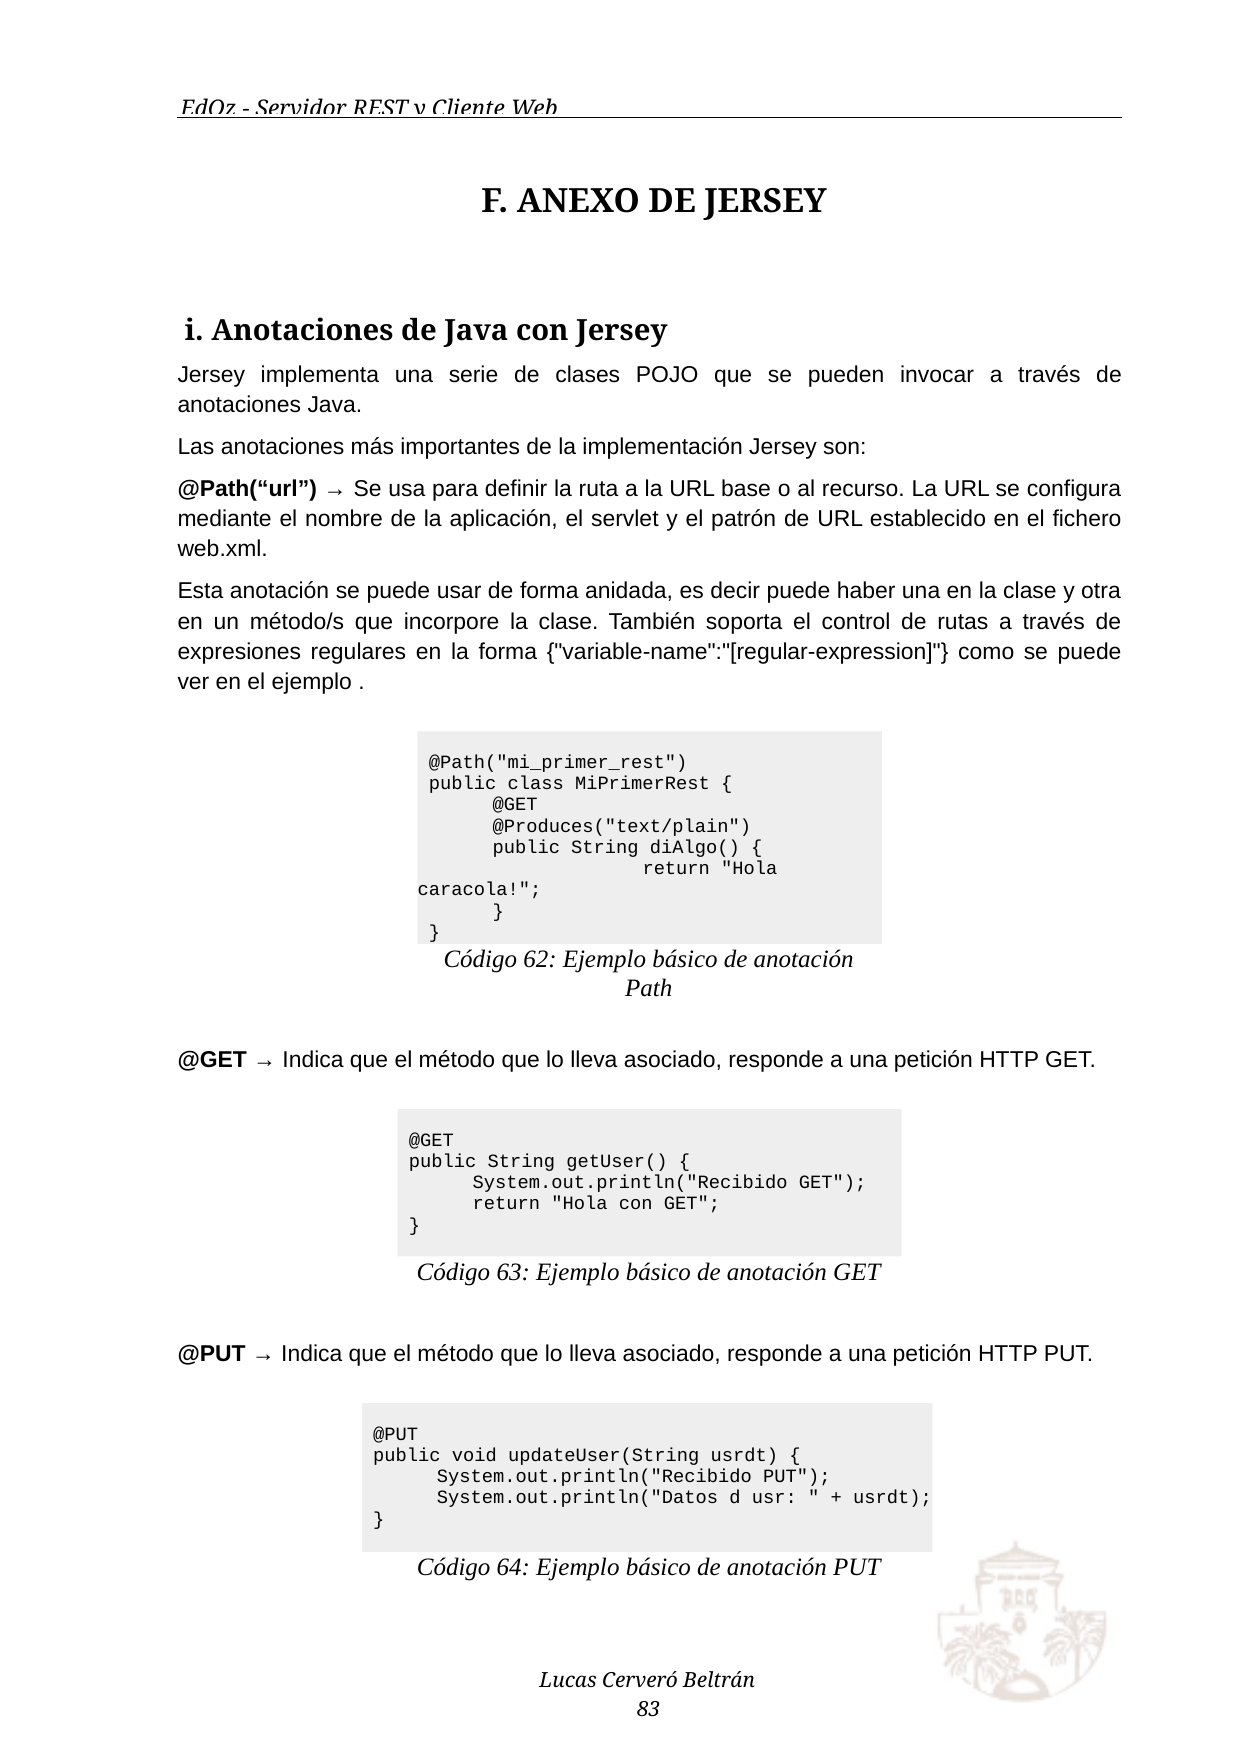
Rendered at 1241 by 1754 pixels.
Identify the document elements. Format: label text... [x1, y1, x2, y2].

text Código 63: Ejemplo básico de anotación GET [396, 1122, 903, 1285]
list Anotaciones de Java con Jersey [177, 309, 1122, 349]
text Código 64: Ejemplo básico de anotación PUT [362, 1416, 937, 1581]
text @Path(“url”) → Se usa para definir la ruta a la URL base o al recurso. La URL se configura mediante el nombre de la aplicación, el servlet y el patrón de URL establecido en el fichero web.xml. [177, 475, 1122, 562]
list Anexo de Jersey [177, 177, 1122, 222]
text @GET → Indica que el método que lo lleva asociado, responde a una petición HTTP GET. [177, 1046, 1122, 1072]
text @PUT → Indica que el método que lo lleva asociado, responde a una petición HTTP PUT. [177, 1340, 1122, 1366]
text Esta anotación se puede usar de forma anidada, es decir puede haber una en la clase y otra en un método/s que incorpore la clase. También soporta el control de rutas a través de expresiones regulares en la forma {"variable-name":"[regular-expression]"} como se puede ver en el ejemplo . [177, 577, 1122, 694]
text Jersey implementa una serie de clases POJO que se pueden invocar a través de anotaciones Java. [177, 361, 1122, 417]
text Las anotaciones más importantes de la implementación Jersey son: [177, 433, 1122, 459]
text Código 62: Ejemplo básico de anotación Path [417, 944, 882, 1002]
